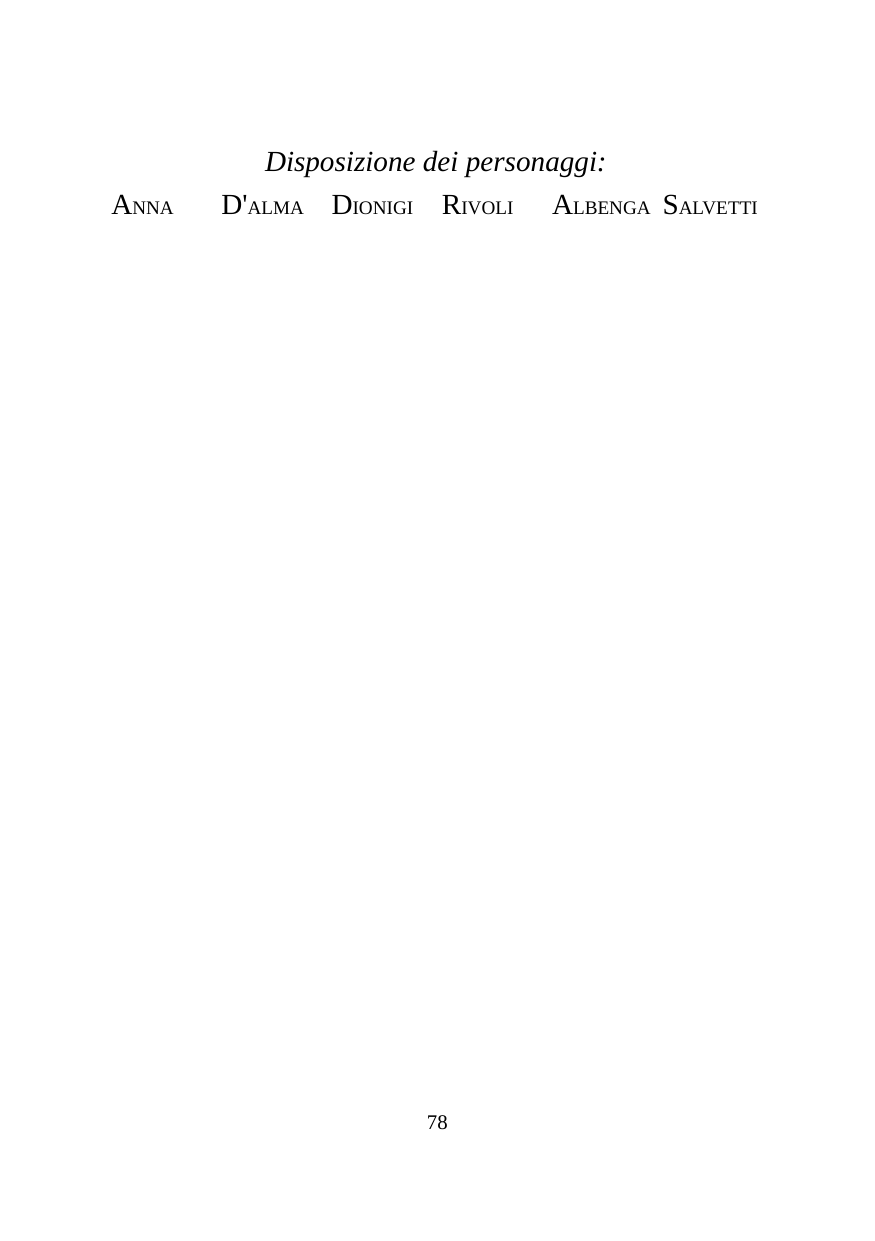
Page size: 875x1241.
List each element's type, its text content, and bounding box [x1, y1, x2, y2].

table_header Disposizione dei personaggi: [106, 140, 768, 183]
table_cell Anna [106, 183, 216, 226]
table_cell Rivoli [437, 183, 547, 226]
table_cell Albenga [547, 183, 657, 226]
table_cell D'alma [216, 183, 327, 226]
table_cell Salvetti [658, 183, 768, 226]
table_cell Dionigi [327, 183, 437, 226]
